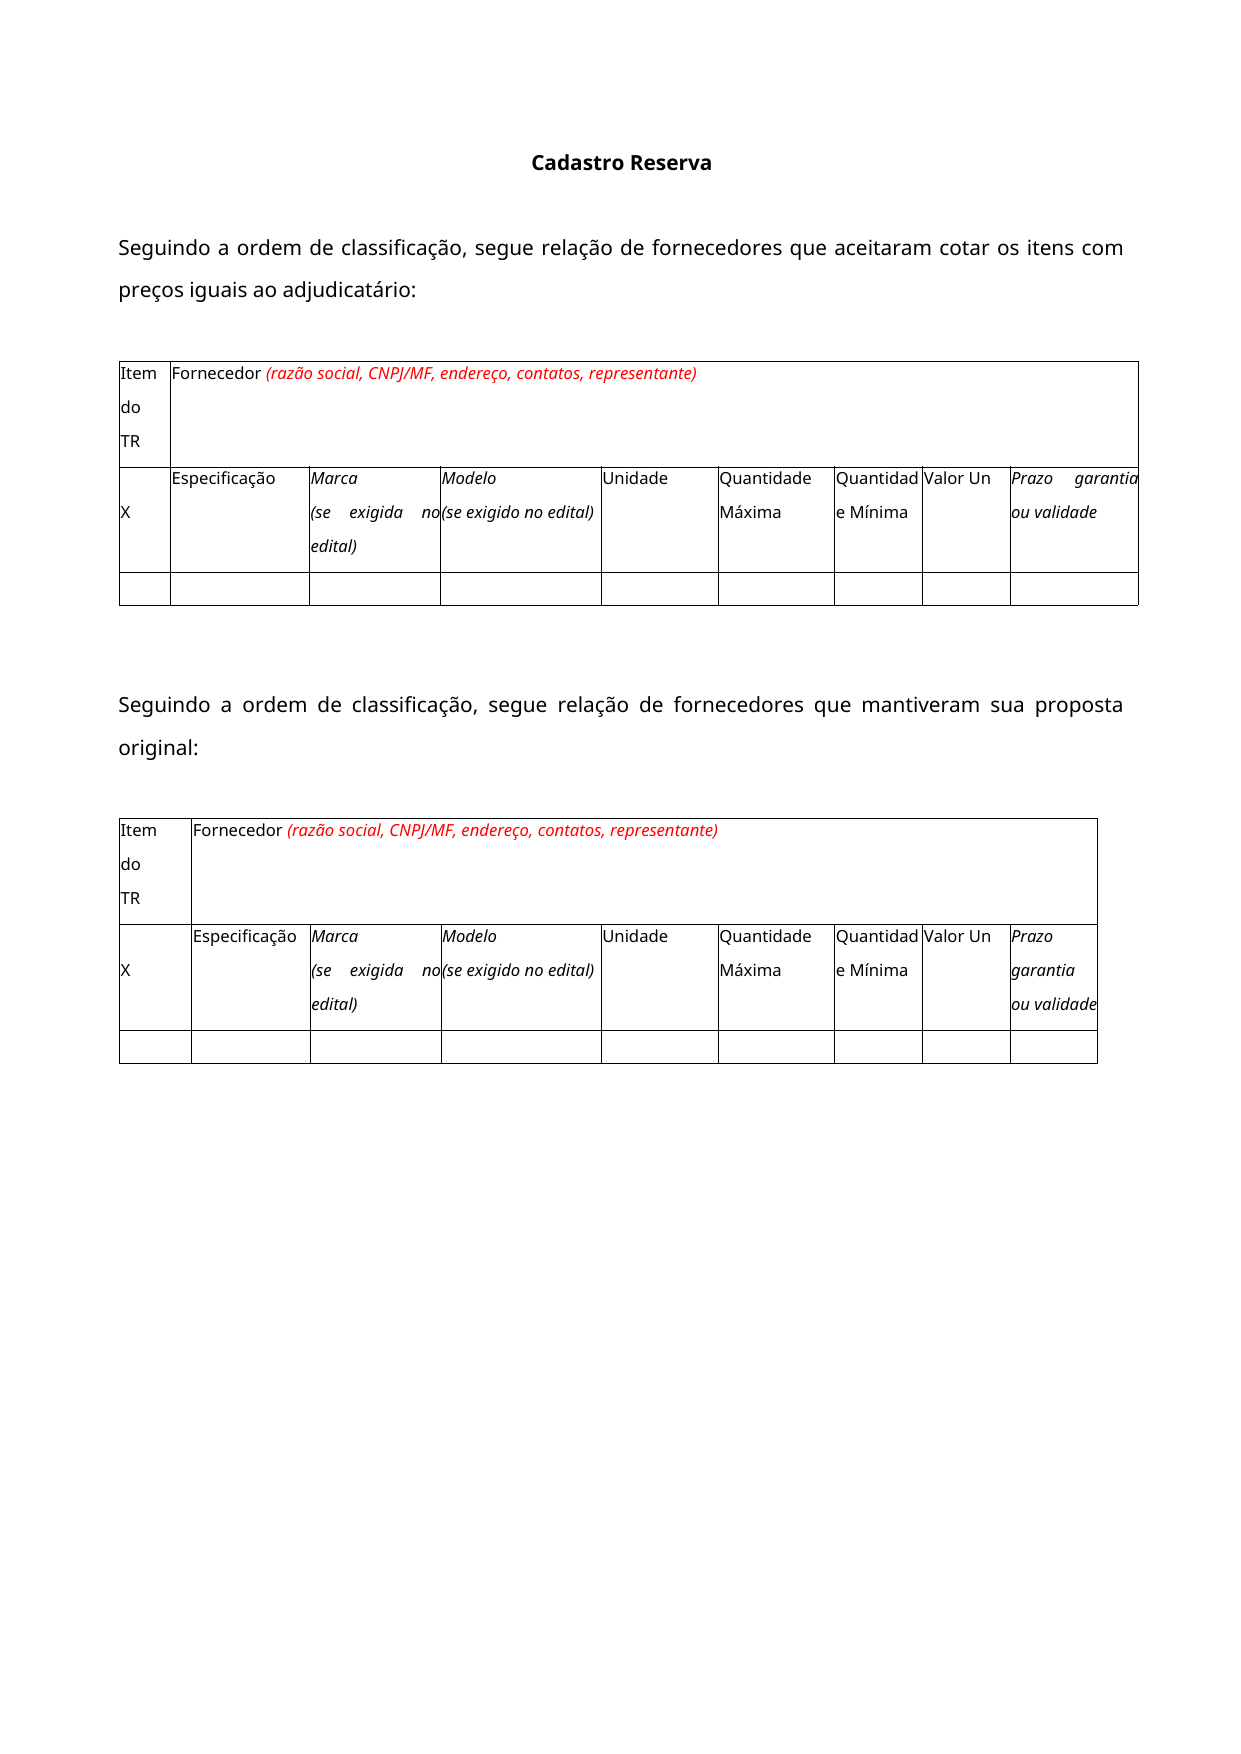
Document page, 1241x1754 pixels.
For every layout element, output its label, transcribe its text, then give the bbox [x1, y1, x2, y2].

table_cell Quantidade Máxima [719, 468, 834, 572]
table_cell Especificação [192, 925, 310, 1029]
table_cell [923, 1031, 1010, 1062]
table_cell X [120, 468, 170, 572]
table_cell [835, 573, 922, 605]
table_header Fornecedor (razão social, CNPJ/MF, endereço, contatos, representante) [192, 819, 1097, 924]
text Seguindo a ordem de classificação, segue relação de fornecedores que mantiveram sua proposta original: [118, 691, 1125, 762]
table_cell [311, 1031, 441, 1062]
table_cell Unidade [602, 468, 718, 572]
table_cell Prazo garantia ou validade [1011, 925, 1097, 1029]
table_cell Prazo garantia ou validade [1011, 468, 1138, 572]
table_cell Quantidade Mínima [835, 468, 922, 572]
table_cell Quantidade Mínima [835, 925, 922, 1029]
text Cadastro Reserva [118, 148, 1125, 176]
table_cell [923, 573, 1010, 605]
table_cell [602, 573, 718, 605]
table_cell [310, 573, 440, 605]
text Seguindo a ordem de classificação, segue relação de fornecedores que aceitaram cotar os itens com preços iguais ao adjudicatário: [118, 233, 1125, 304]
table_cell [442, 1031, 601, 1062]
table_cell [171, 573, 309, 605]
table_cell [719, 573, 834, 605]
table_cell [441, 573, 601, 605]
table_cell Valor Un [923, 925, 1010, 1029]
table_cell Modelo (se exigido no edital) [441, 468, 601, 572]
table_cell [719, 1031, 834, 1062]
table_cell Marca (se exigida no edital) [310, 468, 440, 572]
table_cell [1011, 573, 1138, 605]
table_header Item do TR [120, 362, 170, 466]
table_cell [602, 1031, 718, 1062]
table_cell [120, 573, 170, 605]
table_cell Especificação [171, 468, 309, 572]
table_header Item do TR [120, 819, 191, 924]
table_header Fornecedor (razão social, CNPJ/MF, endereço, contatos, representante) [171, 362, 1138, 466]
table_cell Marca (se exigida no edital) [311, 925, 441, 1029]
table_cell Unidade [602, 925, 718, 1029]
table_cell [192, 1031, 310, 1062]
table_cell [1011, 1031, 1097, 1062]
table_cell X [120, 925, 191, 1029]
table_cell Modelo (se exigido no edital) [442, 925, 601, 1029]
table_cell Quantidade Máxima [719, 925, 834, 1029]
table_cell [835, 1031, 922, 1062]
table_cell Valor Un [923, 468, 1010, 572]
table_cell [120, 1031, 191, 1062]
